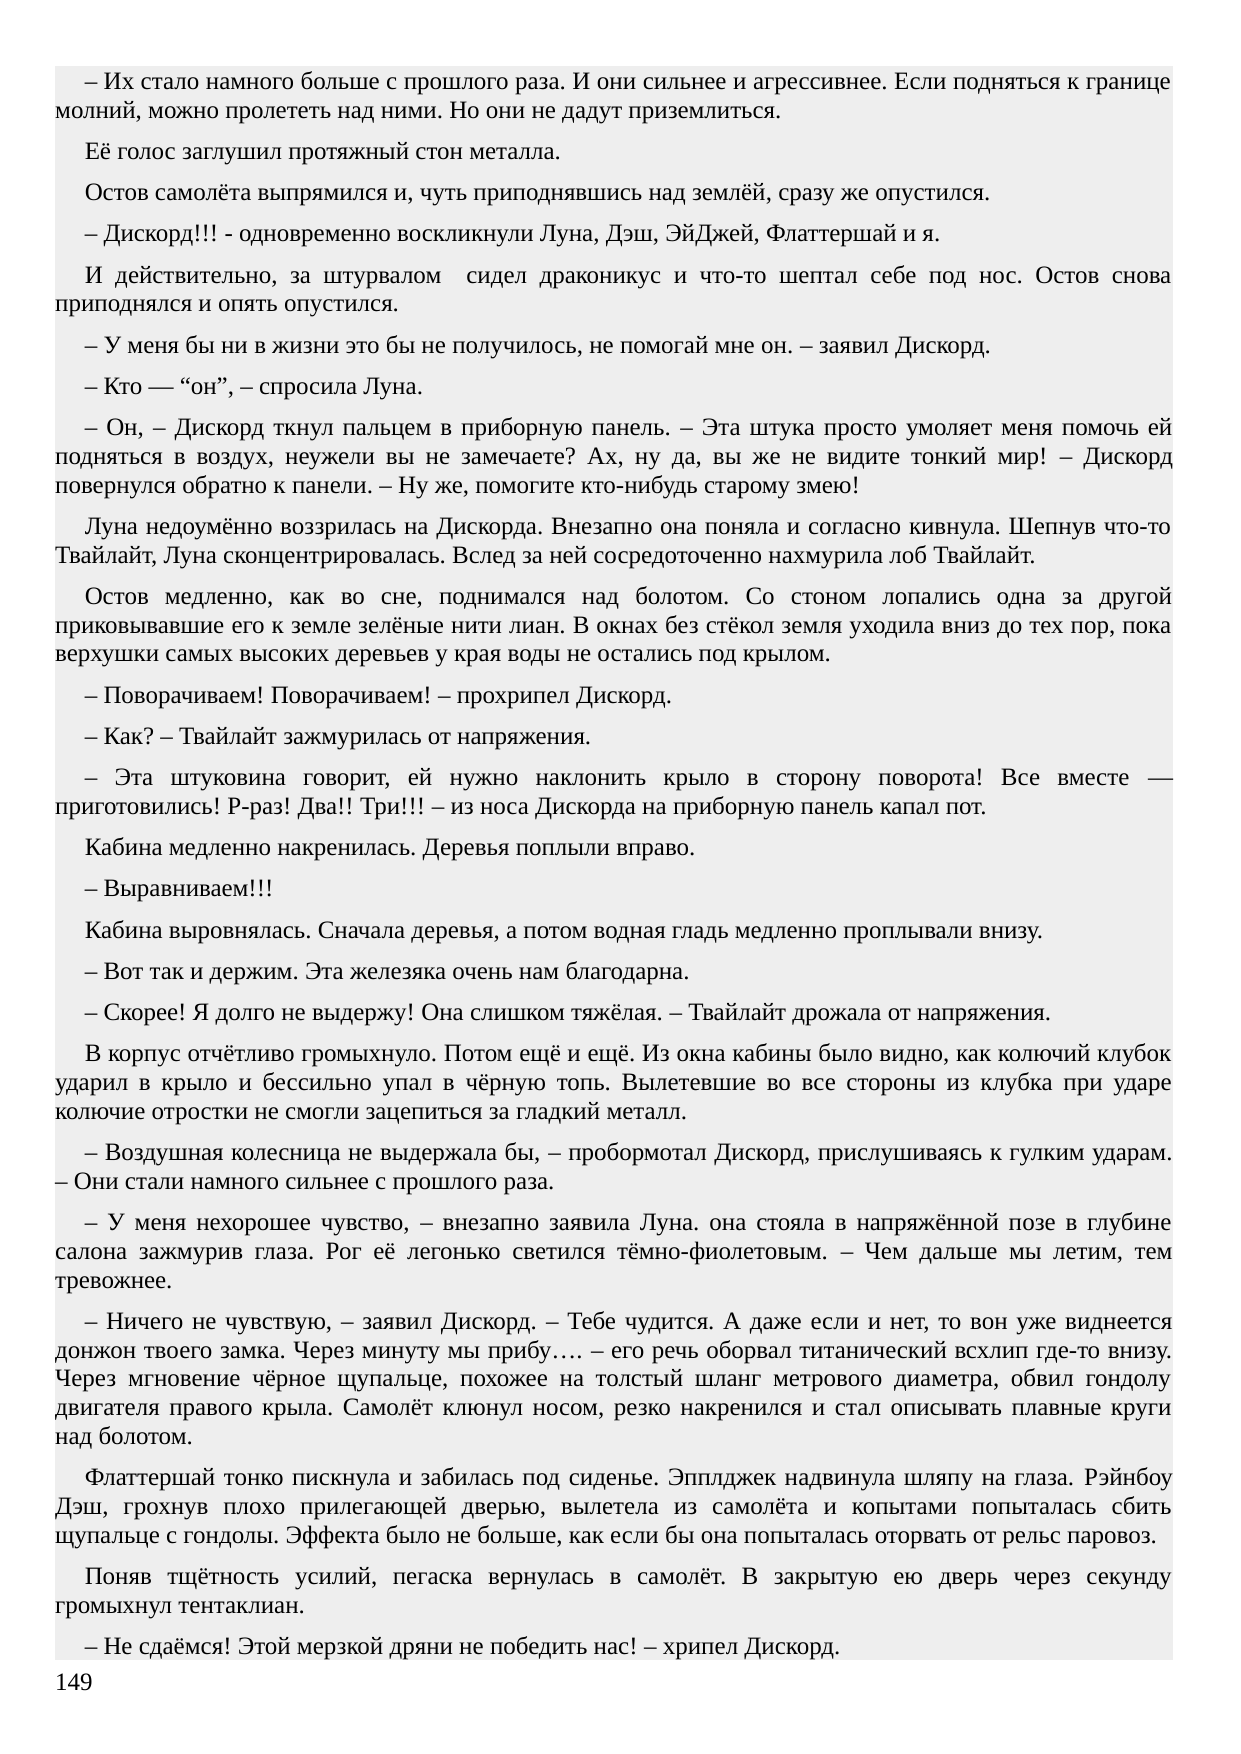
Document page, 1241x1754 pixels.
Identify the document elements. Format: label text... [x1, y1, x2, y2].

text – Кто — “он”, – спросила Луна. [55, 371, 1173, 400]
text Её голос заглушил протяжный стон металла. [55, 136, 1173, 165]
text – Вот так и держим. Эта железяка очень нам благодарна. [55, 956, 1173, 985]
text – Скорее! Я долго не выдержу! Она слишком тяжёлая. – Твайлайт дрожала от напряжения. [55, 997, 1173, 1026]
text И действительно, за штурвалом сидел драконикус и что-то шептал себе под нос. Остов снова приподнялся и опять опустился. [55, 260, 1173, 317]
text Луна недоумённо воззрилась на Дискорда. Внезапно она поняла и согласно кивнула. Шепнув что-то Твайлайт, Луна сконцентрировалась. Вслед за ней сосредоточенно нахмурила лоб Твайлайт. [55, 511, 1173, 568]
text Остов медленно, как во сне, поднимался над болотом. Со стоном лопались одна за другой приковывавшие его к земле зелёные нити лиан. В окнах без стёкол земля уходила вниз до тех пор, пока верхушки самых высоких деревьев у края воды не остались под крылом. [55, 581, 1173, 667]
text В корпус отчётливо громыхнуло. Потом ещё и ещё. Из окна кабины было видно, как колючий клубок ударил в крыло и бессильно упал в чёрную топь. Вылетевшие во все стороны из клубка при ударе колючие отростки не смогли зацепиться за гладкий металл. [55, 1038, 1173, 1125]
text – У меня бы ни в жизни это бы не получилось, не помогай мне он. – заявил Дискорд. [55, 330, 1173, 358]
text – Выравниваем!!! [55, 873, 1173, 902]
text Поняв тщётность усилий, пегаска вернулась в самолёт. В закрытую ею дверь через секунду громыхнул тентаклиан. [55, 1561, 1173, 1618]
text – Эта штуковина говорит, ей нужно наклонить крыло в сторону поворота! Все вместе — приготовились! Р-раз! Два!! Три!!! – из носа Дискорда на приборную панель капал пот. [55, 762, 1173, 820]
text – Поворачиваем! Поворачиваем! – прохрипел Дискорд. [55, 680, 1173, 708]
text – Как? – Твайлайт зажмурилась от напряжения. [55, 721, 1173, 750]
text Остов самолёта выпрямился и, чуть приподнявшись над землёй, сразу же опустился. [55, 177, 1173, 206]
text Флаттершай тонко пискнула и забилась под сиденье. Эпплджек надвинула шляпу на глаза. Рэйнбоу Дэш, грохнув плохо прилегающей дверью, вылетела из самолёта и копытами попыталась сбить щупальце с гондолы. Эффекта было не больше, как если бы она попыталась оторвать от рельс паровоз. [55, 1462, 1173, 1548]
text Кабина медленно накренилась. Деревья поплыли вправо. [55, 832, 1173, 861]
text – Дискорд!!! - одновременно воскликнули Луна, Дэш, ЭйДжей, Флаттершай и я. [55, 218, 1173, 247]
text – У меня нехорошее чувство, – внезапно заявила Луна. она стояла в напряжённой позе в глубине салона зажмурив глаза. Рог её легонько светился тёмно-фиолетовым. – Чем дальше мы летим, тем тревожнее. [55, 1207, 1173, 1293]
text – Воздушная колесница не выдержала бы, – пробормотал Дискорд, прислушиваясь к гулким ударам. – Они стали намного сильнее с прошлого раза. [55, 1137, 1173, 1195]
text Кабина выровнялась. Сначала деревья, а потом водная гладь медленно проплывали внизу. [55, 915, 1173, 943]
text – Он, – Дискорд ткнул пальцем в приборную панель. – Эта штука просто умоляет меня помочь ей подняться в воздух, неужели вы не замечаете? Ах, ну да, вы же не видите тонкий мир! – Дискорд повернулся обратно к панели. – Ну же, помогите кто-нибудь старому змею! [55, 412, 1173, 498]
text – Не сдаёмся! Этой мерзкой дряни не победить нас! – хрипел Дискорд. [55, 1631, 1173, 1660]
text – Их стало намного больше с прошлого раза. И они сильнее и агрессивнее. Если подняться к границе молний, можно пролететь над ними. Но они не дадут приземлиться. [55, 66, 1173, 123]
text – Ничего не чувствую, – заявил Дискорд. – Тебе чудится. А даже если и нет, то вон уже виднеется донжон твоего замка. Через минуту мы прибу…. – его речь оборвал титанический всхлип где-то внизу. Через мгновение чёрное щупальце, похожее на толстый шланг метрового диаметра, обвил гондолу двигателя правого крыла. Самолёт клюнул носом, резко накренился и стал описывать плавные круги над болотом. [55, 1306, 1173, 1450]
